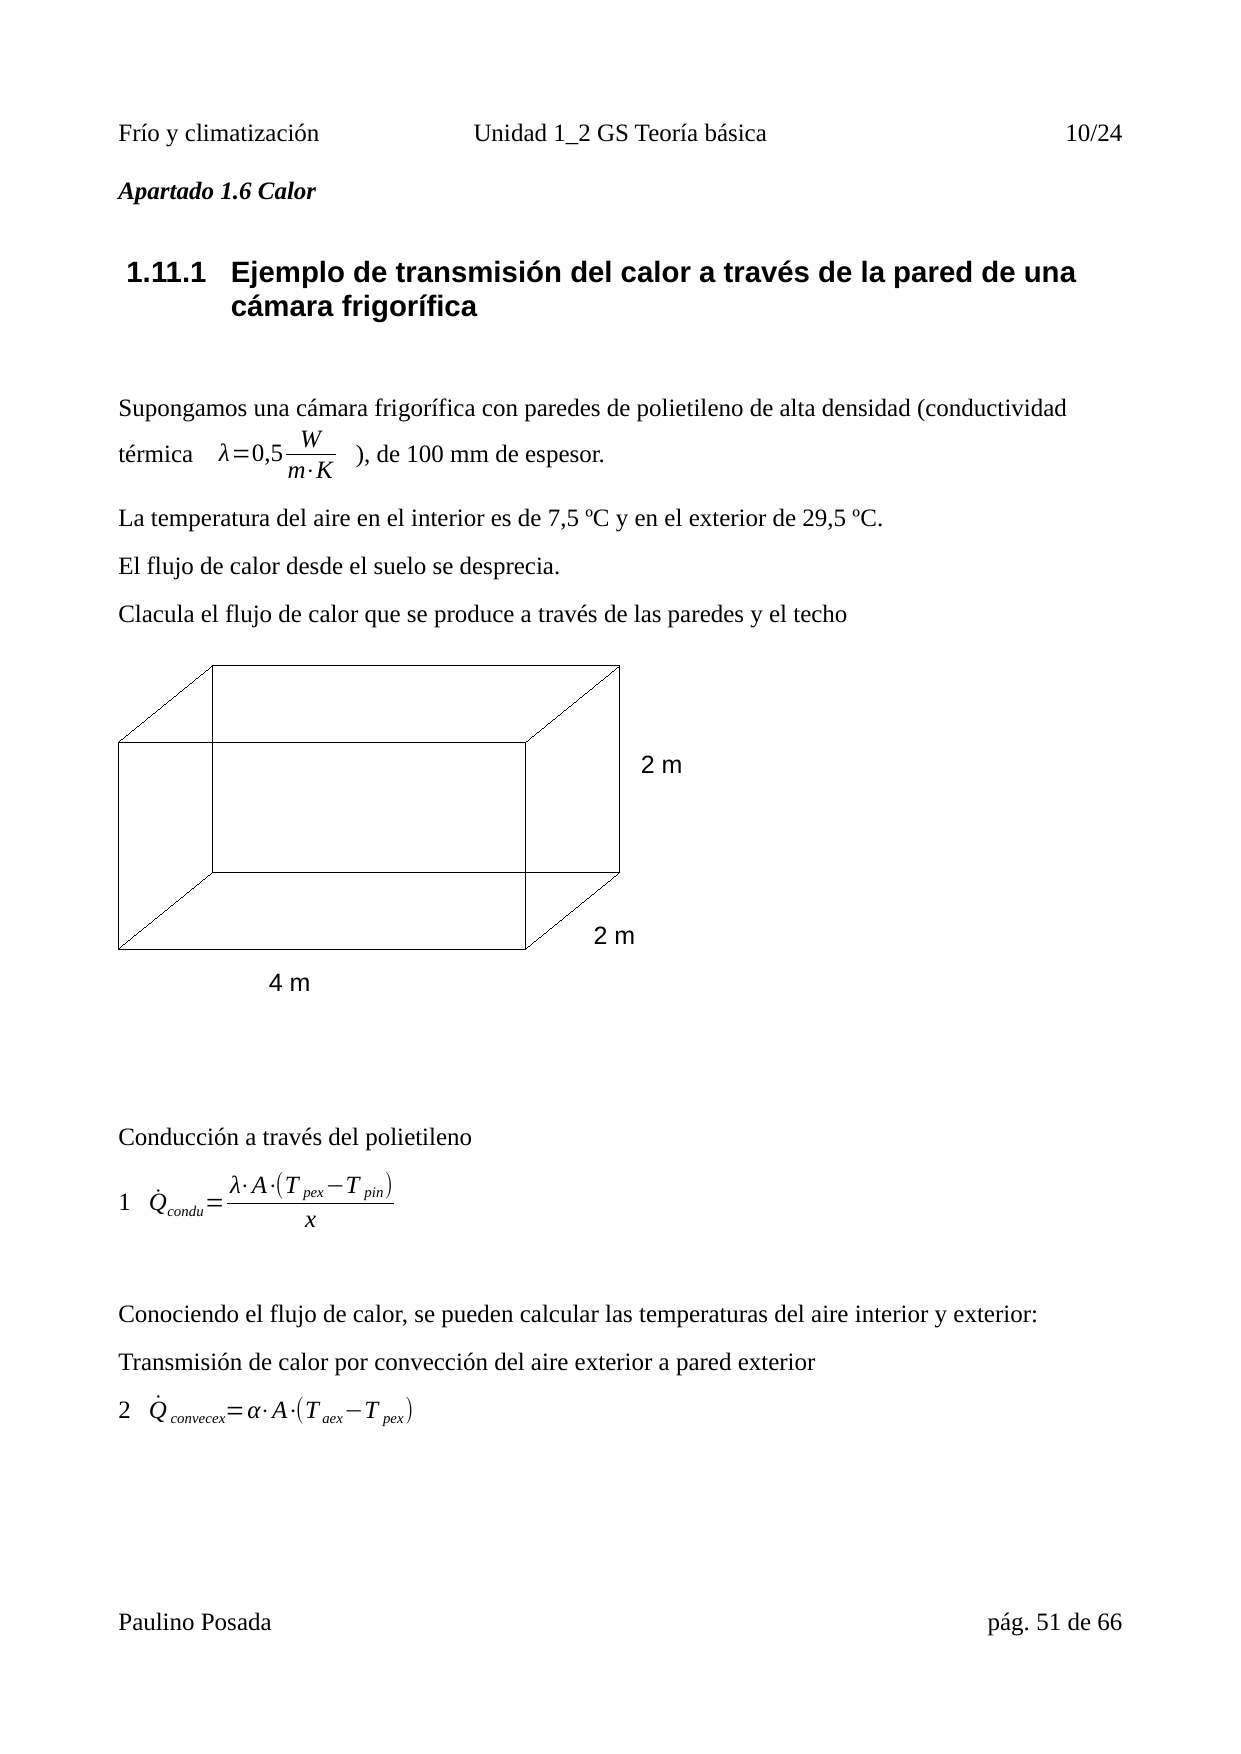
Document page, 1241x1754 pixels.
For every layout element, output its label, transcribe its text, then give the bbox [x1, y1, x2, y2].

text Conducción a través del polietileno [118, 1122, 1122, 1151]
text Clacula el flujo de calor que se produce a través de las paredes y el techo [118, 599, 1122, 627]
text La temperatura del aire en el interior es de 7,5 ºC y en el exterior de 29,5 ºC. [118, 503, 1122, 532]
text Transmisión de calor por convección del aire exterior a pared exterior [118, 1347, 1122, 1376]
subtitle Ejemplo de transmisión del calor a través de la pared de una cámara frigorífica [118, 255, 1122, 322]
text Conociendo el flujo de calor, se pueden calcular las temperaturas del aire interior y exterior: [118, 1299, 1122, 1328]
text Supongamos una cámara frigorífica con paredes de polietileno de alta densidad (conductividad térmica ), de 100 mm de espesor. [118, 393, 1122, 484]
text El flujo de calor desde el suelo se desprecia. [118, 551, 1122, 580]
text 1 [118, 1170, 1122, 1233]
text Apartado 1.6 Calor [118, 176, 1122, 205]
text 2 [118, 1395, 1122, 1427]
